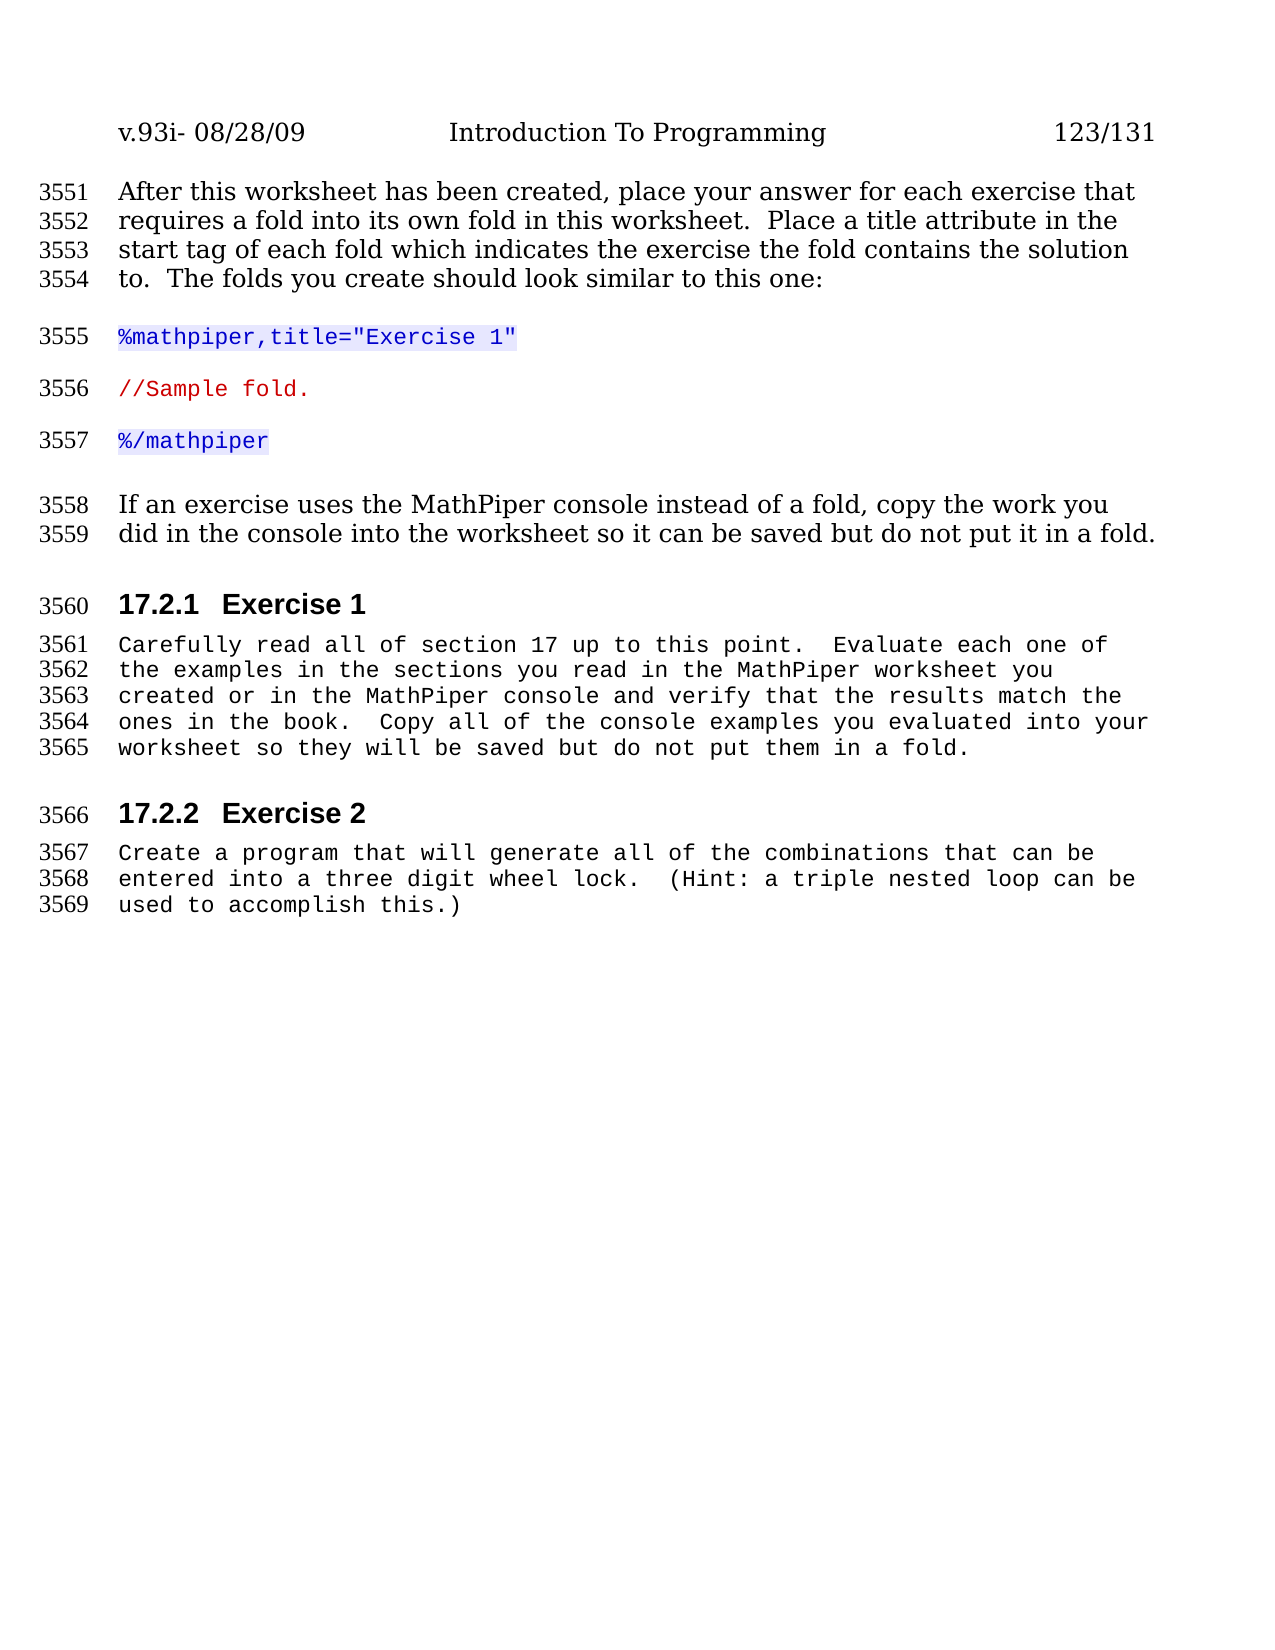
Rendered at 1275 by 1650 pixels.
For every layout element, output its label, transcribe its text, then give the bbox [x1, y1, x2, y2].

text After this worksheet has been created, place your answer for each exercise that requires a fold into its own fold in this worksheet. Place a title attribute in the start tag of each fold which indicates the exercise the fold contains the solution to. The folds you create should look similar to this one: [118, 177, 1157, 293]
text %mathpiper,title="Exercise 1" [118, 325, 1157, 351]
text Carefully read all of section 17 up to this point. Evaluate each one of the examples in the sections you read in the MathPiper worksheet you created or in the MathPiper console and verify that the results match the ones in the book. Copy all of the console examples you evaluated into your worksheet so they will be saved but do not put them in a fold. [118, 633, 1157, 763]
subtitle Exercise 2 [118, 796, 1157, 829]
subtitle Exercise 1 [118, 587, 1157, 621]
text Create a program that will generate all of the combinations that can be entered into a three digit wheel lock. (Hint: a triple nested loop can be used to accomplish this.) [118, 841, 1157, 919]
text //Sample fold. [118, 377, 1157, 403]
text %/mathpiper [118, 429, 1157, 455]
text If an exercise uses the MathPiper console instead of a fold, copy the work you did in the console into the worksheet so it can be saved but do not put it in a fold. [118, 490, 1157, 548]
